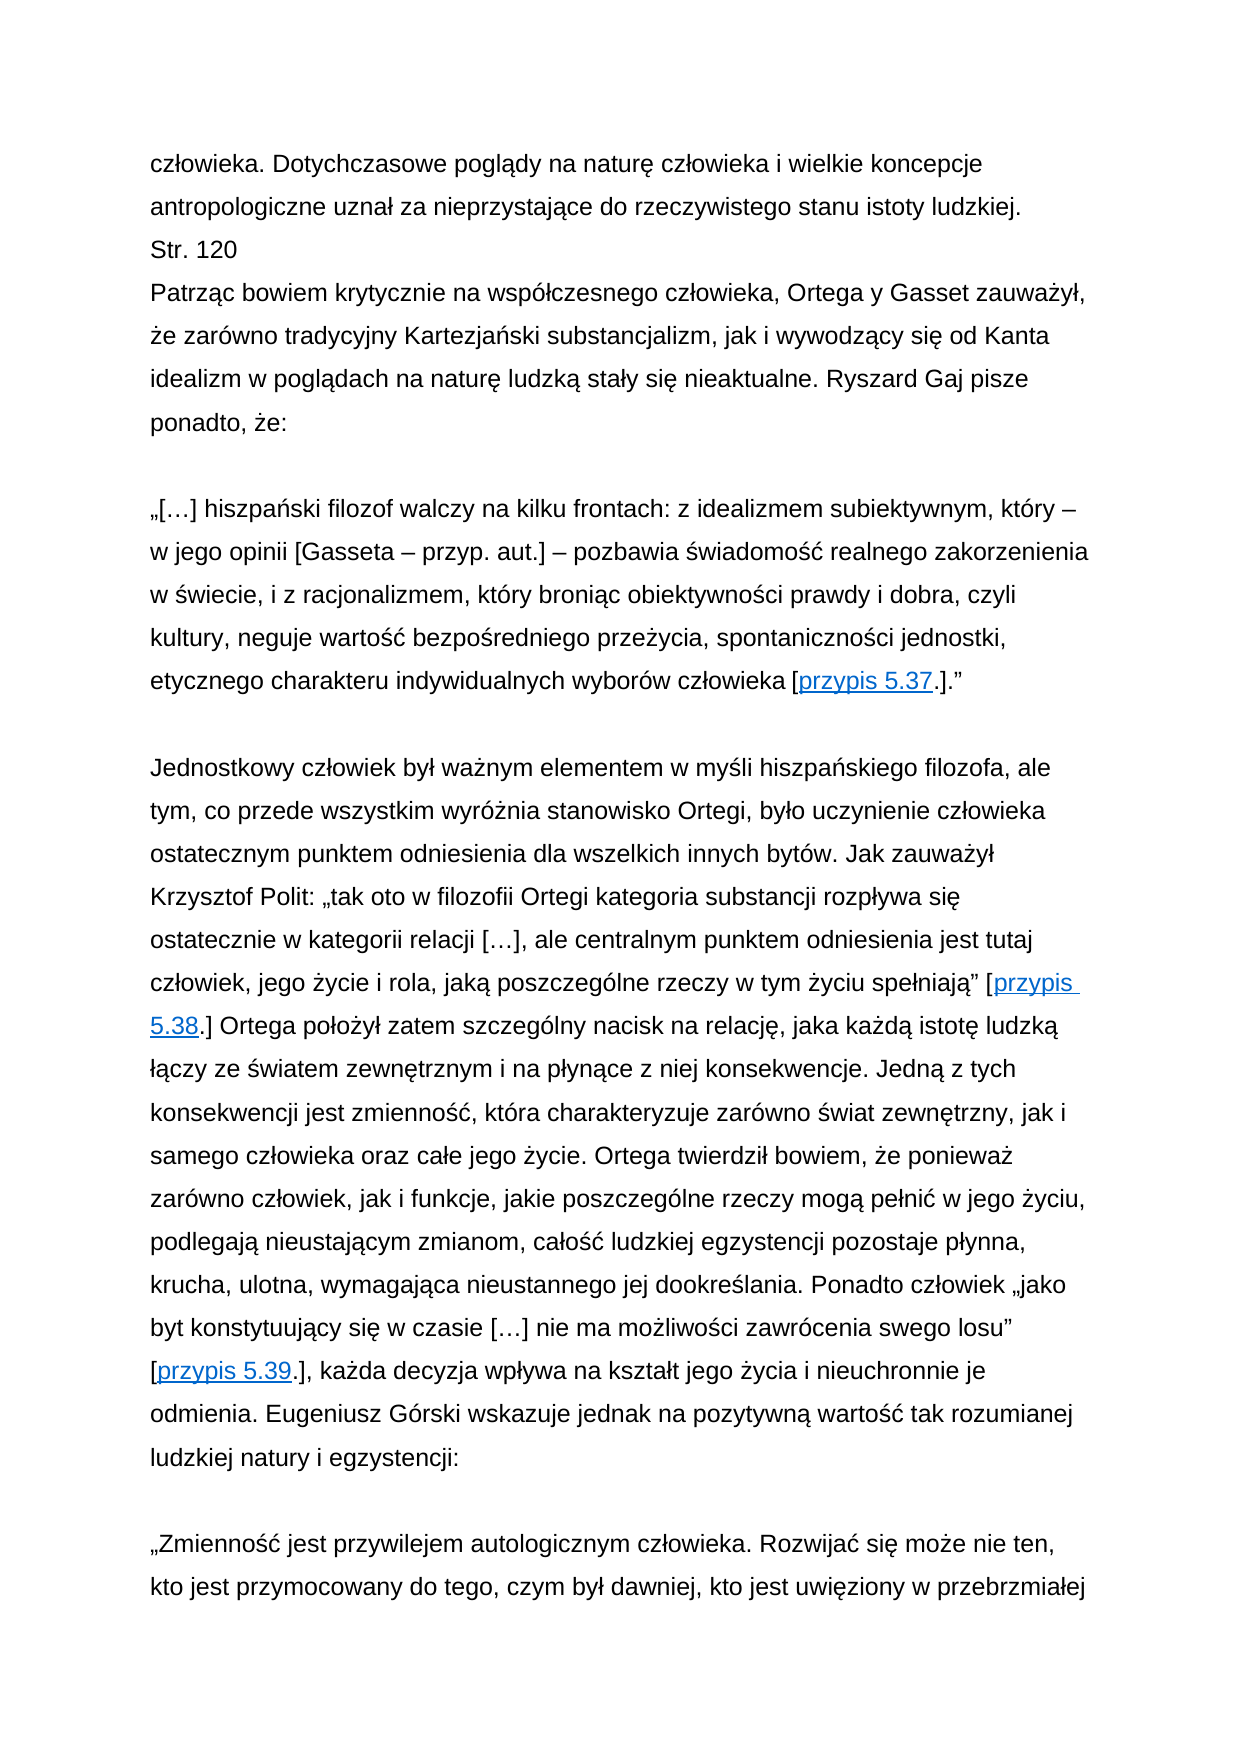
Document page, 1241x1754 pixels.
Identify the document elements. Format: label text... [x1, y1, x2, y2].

text „[…] hiszpański filozof walczy na kilku frontach: z idealizmem subiektywnym, który – w jego opinii [Gasseta – przyp. aut.] – pozbawia świadomość realnego zakorzenienia w świecie, i z racjonalizmem, który broniąc obiektywności prawdy i dobra, czyli kultury, neguje wartość bezpośredniego przeżycia, spontaniczności jednostki, etycznego charakteru indywidualnych wyborów człowieka [przypis 5.37.].” [150, 494, 1090, 695]
text „Zmienność jest przywilejem autologicznym człowieka. Rozwijać się może nie ten, kto jest przymocowany do tego, czym był dawniej, kto jest uwięziony w przebrzmiałej [150, 1529, 1090, 1601]
text Str. 120 [150, 235, 1090, 264]
text Jednostkowy człowiek był ważnym elementem w myśli hiszpańskiego filozofa, ale tym, co przede wszystkim wyróżnia stanowisko Ortegi, było uczynienie człowieka ostatecznym punktem odniesienia dla wszelkich innych bytów. Jak zauważył Krzysztof Polit: „tak oto w filozofii Ortegi kategoria substancji rozpływa się ostatecznie w kategorii relacji […], ale centralnym punktem odniesienia jest tutaj człowiek, jego życie i rola, jaką poszczególne rzeczy w tym życiu spełniają” [przypis 5.38.] Ortega położył zatem szczególny nacisk na relację, jaka każdą istotę ludzką łączy ze światem zewnętrznym i na płynące z niej konsekwencje. Jedną z tych konsekwencji jest zmienność, która charakteryzuje zarówno świat zewnętrzny, jak i samego człowieka oraz całe jego życie. Ortega twierdził bowiem, że ponieważ zarówno człowiek, jak i funkcje, jakie poszczególne rzeczy mogą pełnić w jego życiu, podlegają nieustającym zmianom, całość ludzkiej egzystencji pozostaje płynna, krucha, ulotna, wymagająca nieustannego jej dookreślania. Ponadto człowiek „jako byt konstytuujący się w czasie […] nie ma możliwości zawrócenia swego losu” [przypis 5.39.], każda decyzja wpływa na kształt jego życia i nieuchronnie je odmienia. Eugeniusz Górski wskazuje jednak na pozytywną wartość tak rozumianej ludzkiej natury i egzystencji: [150, 753, 1090, 1471]
text człowieka. Dotychczasowe poglądy na naturę człowieka i wielkie koncepcje antropologiczne uznał za nieprzystające do rzeczywistego stanu istoty ludzkiej. [150, 149, 1090, 221]
text Patrząc bowiem krytycznie na współczesnego człowieka, Ortega y Gasset zauważył, że zarówno tradycyjny Kartezjański substancjalizm, jak i wywodzący się od Kanta idealizm w poglądach na naturę ludzką stały się nieaktualne. Ryszard Gaj pisze ponadto, że: [150, 278, 1090, 436]
